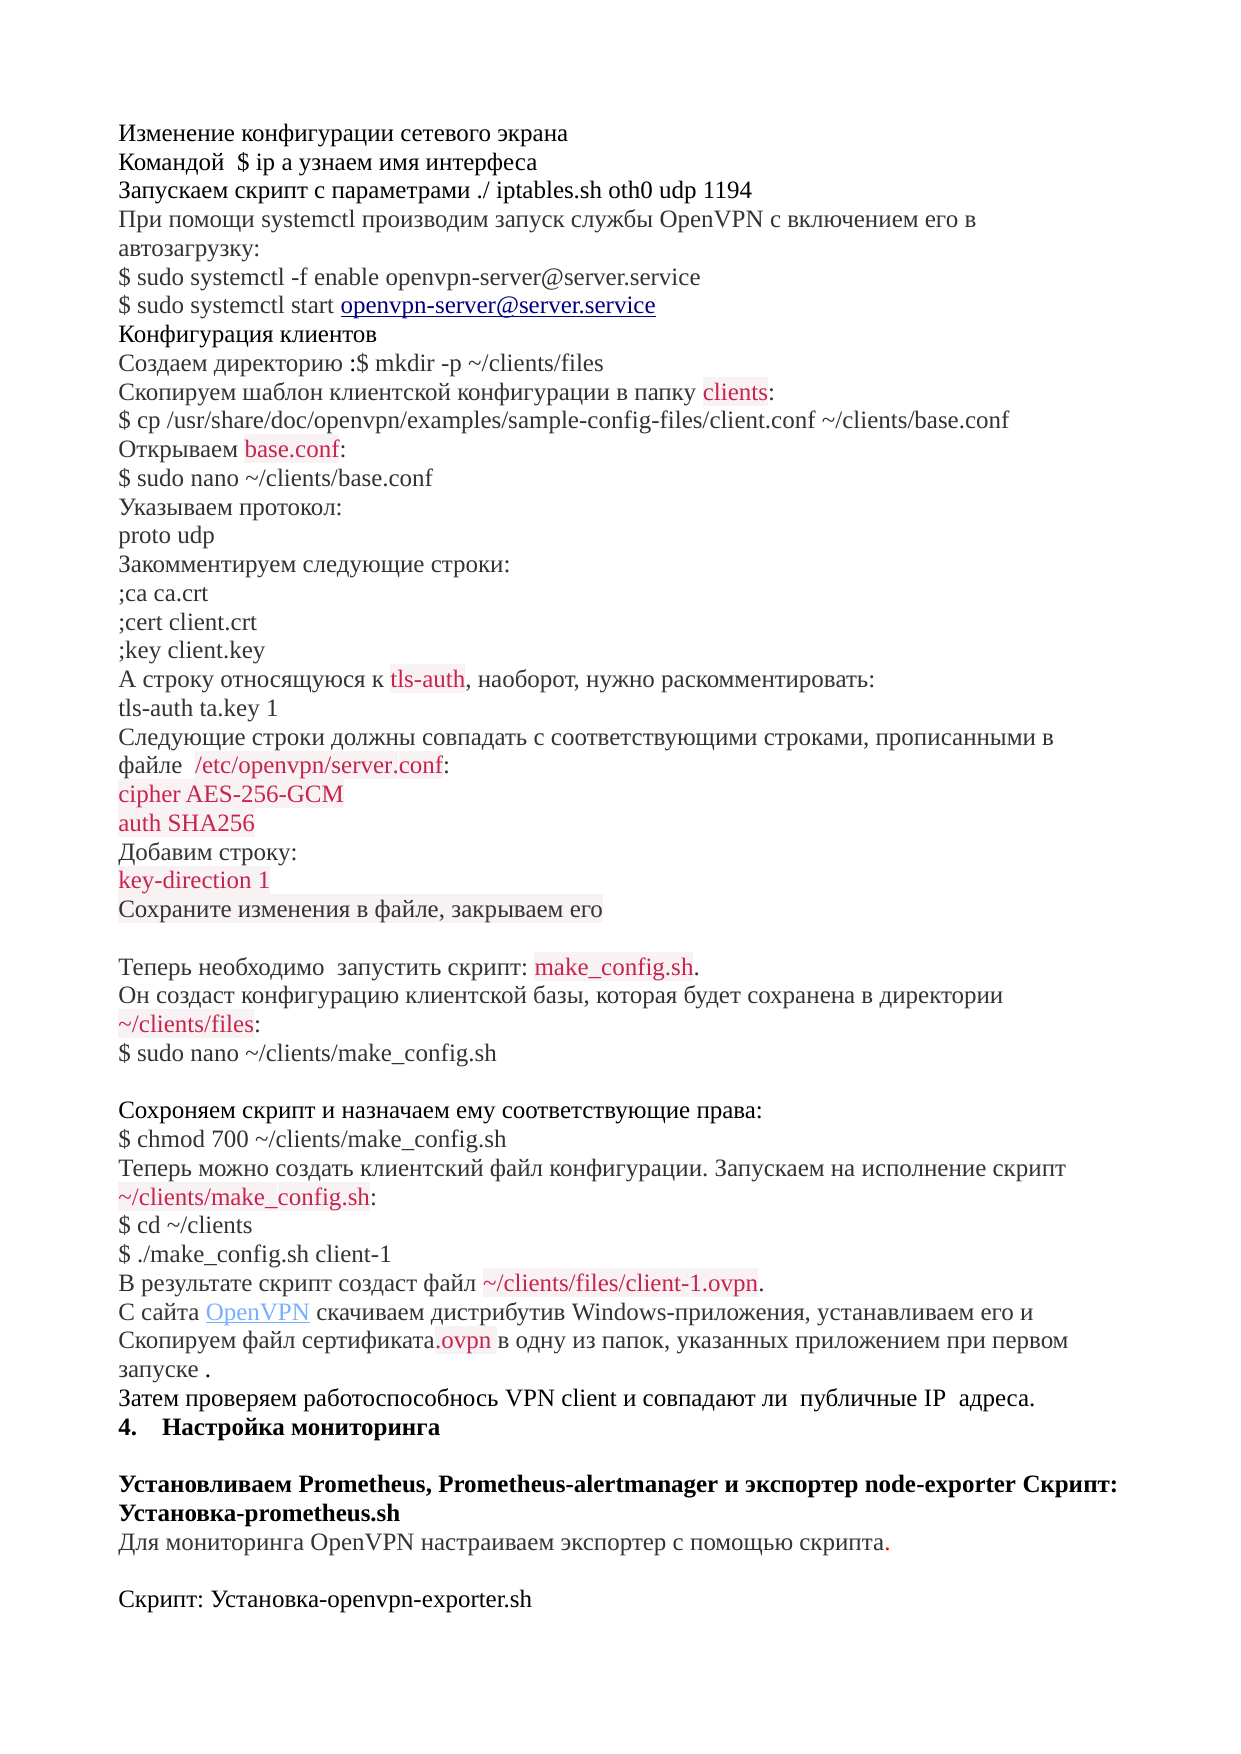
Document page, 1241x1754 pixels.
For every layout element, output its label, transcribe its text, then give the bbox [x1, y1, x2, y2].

text $ sudo nano ~/clients/base.conf [118, 463, 1122, 492]
text Затем проверяем работоспособнось VPN client и совпадают ли публичные IP адреса. [118, 1383, 1122, 1412]
text Теперь необходимо запустить скрипт: make_config.sh. [118, 952, 1122, 981]
text $ cd ~/clients [118, 1211, 1122, 1239]
text Скопируем шаблон клиентской конфигурации в папку clients: [118, 377, 1122, 406]
text А строку относящуюся к tls-auth, наоборот, нужно раскомментировать: [118, 664, 1122, 693]
text При помощи systemctl производим запуск службы OpenVPN c включением его в автозагрузку: [118, 204, 1122, 262]
text Запускаем скрипт c параметрами ./ iptables.sh oth0 udp 1194 [118, 176, 1122, 204]
text Изменение конфигурации сетевого экрана [118, 118, 1122, 147]
text $ sudo nano ~/clients/make_config.sh [118, 1038, 1122, 1067]
text 4. Настройка мониторингa [118, 1412, 1122, 1441]
text tls-auth ta.key 1 [118, 693, 1122, 722]
text Для мониторинга OpenVPN настраиваем экспортер с помощью скрипта. [118, 1527, 1122, 1556]
text Скрипт: Установка-openvpn-exporter.sh [118, 1584, 1122, 1613]
text ;cert client.crt [118, 607, 1122, 636]
text $ sudo systemctl -f enable openvpn-server@server.service [118, 262, 1122, 291]
text proto udp [118, 521, 1122, 549]
text $ sudo systemctl start openvpn-server@server.service [118, 291, 1122, 319]
text Теперь можно создать клиентский файл конфигурации. Запускаем на исполнение скрипт ~/clients/make_config.sh: [118, 1153, 1122, 1211]
text Указываем протокол: [118, 492, 1122, 521]
text В результате скрипт создаст файл ~/clients/files/client-1.ovpn. [118, 1268, 1122, 1297]
text ;ca ca.crt [118, 578, 1122, 607]
text Открываем base.conf: [118, 434, 1122, 463]
text Он создаст конфигурацию клиентской базы, которая будет сохранена в директории ~/clients/files: [118, 981, 1122, 1038]
text Создаем директорию :$ mkdir -p ~/clients/files [118, 348, 1122, 377]
text $ ./make_config.sh client-1 [118, 1239, 1122, 1268]
text Конфигурация клиентов [118, 319, 1122, 348]
text Командой $ ip a узнаем имя интерфеса [118, 147, 1122, 176]
text Сохроняем скрипт и назначаем ему соответствующие права: [118, 1096, 1122, 1124]
text С сайта OpenVPN скачиваем дистрибутив Windows-приложения, устанавливаем его и Скопируем файл сертификата.ovpn в одну из папок, указанных приложением при первом запуске . [118, 1297, 1122, 1383]
text Закомментируем следующие строки: [118, 549, 1122, 578]
text key-direction 1 [118, 866, 1122, 894]
text Добавим строку: [118, 837, 1122, 866]
text Установливаем Prometheus, Prometheus-alertmanager и экспортер node-exporter Скрипт: Установка-prometheus.sh [118, 1469, 1122, 1527]
text $ chmod 700 ~/clients/make_config.sh [118, 1124, 1122, 1153]
text cipher AES-256-GCM auth SHA256 [118, 779, 1122, 837]
text Сохраните изменения в файле, закрываем его [118, 894, 1122, 923]
text $ cp /usr/share/doc/openvpn/examples/sample-config-files/client.conf ~/clients/base.conf [118, 406, 1122, 434]
text Следующие строки должны совпадать с соответствующими строками, прописанными в файле /etc/openvpn/server.conf: [118, 722, 1122, 779]
text ;key client.key [118, 636, 1122, 664]
